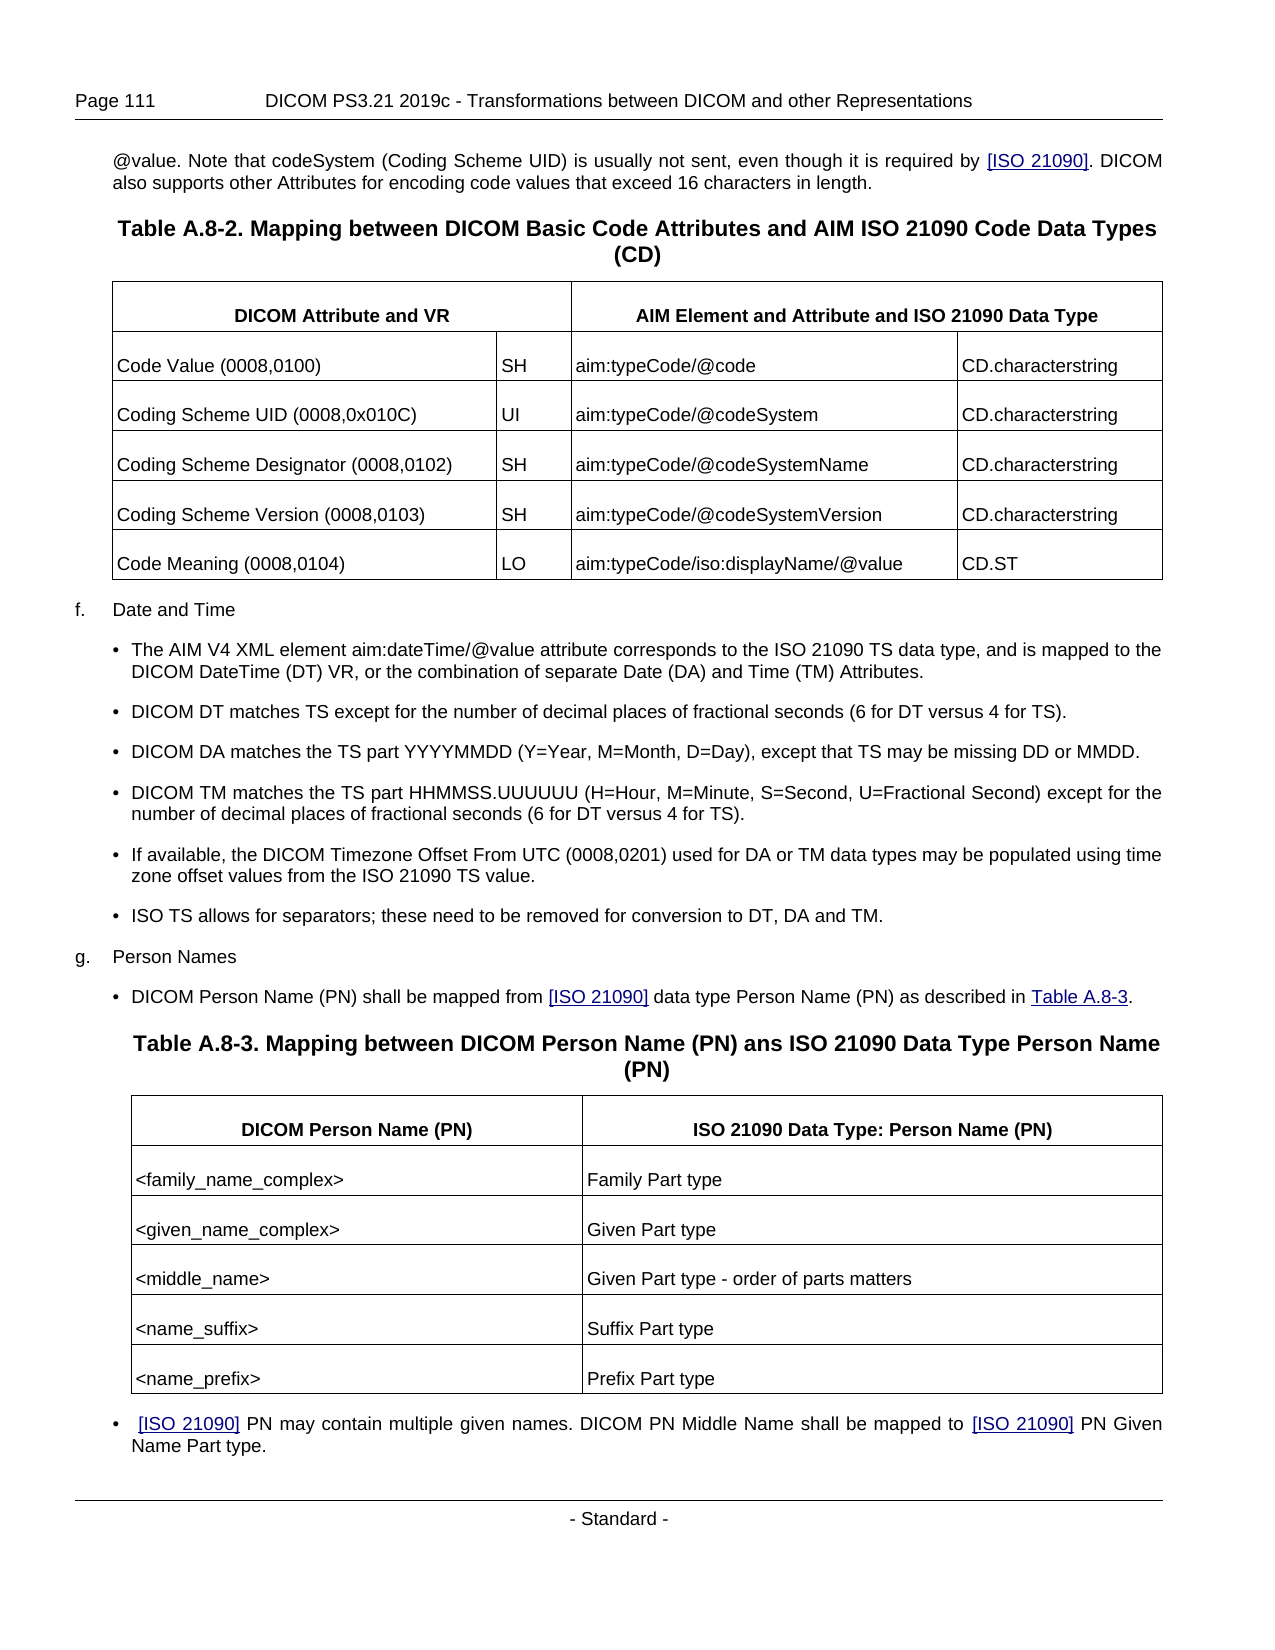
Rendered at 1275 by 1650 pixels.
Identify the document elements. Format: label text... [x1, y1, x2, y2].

table_header AIM Element and Attribute and ISO 21090 Data Type [572, 282, 1162, 331]
table_cell aim:typeCode/​@codeSystemVersion [572, 481, 957, 529]
table_cell <name_suffix> [132, 1295, 582, 1344]
table_cell SH [497, 431, 571, 479]
table_cell Family Part type [583, 1146, 1162, 1194]
table_cell aim:typeCode/​iso:displayName/​@value [572, 530, 957, 579]
text • [ISO 21090] PN may contain multiple given names. DICOM PN Middle Name shall be mapped to [ISO 21090] PN Given Name Part type. [112, 1413, 1162, 1456]
table_header DICOM Person Name (PN) [132, 1096, 582, 1145]
text • DICOM TM matches the TS part HHMMSS.UUUUUU (H=Hour, M=Minute, S=Second, U=Fractional Second) except for the number of decimal places of fractional seconds (6 for DT versus 4 for TS). [112, 782, 1162, 825]
table_cell SH [497, 481, 571, 529]
text • DICOM Person Name (PN) shall be mapped from [ISO 21090] data type Person Name (PN) as described in Table A.8-3. [112, 986, 1162, 1007]
table_cell Coding Scheme UID (0008,0x010C) [113, 381, 496, 430]
text • ISO TS allows for separators; these need to be removed for conversion to DT, DA and TM. [112, 905, 1162, 927]
text f. Date and Time [75, 599, 1162, 620]
table_cell CD.characterstring [958, 381, 1162, 430]
table_cell <middle_name> [132, 1245, 582, 1294]
table_cell CD.ST [958, 530, 1162, 579]
table_cell aim:typeCode/​@codeSystemName [572, 431, 957, 479]
table_cell Coding Scheme Designator (0008,0102) [113, 431, 496, 479]
table_cell Given Part type - order of parts matters [583, 1245, 1162, 1294]
text Table A.8-2. Mapping between DICOM Basic Code Attributes and AIM ISO 21090 Code Data Types (CD) [112, 216, 1162, 267]
table_header DICOM Attribute and VR [113, 282, 571, 331]
text @value. Note that codeSystem (Coding Scheme UID) is usually not sent, even though it is required by [ISO 21090]. DICOM also supports other Attributes for encoding code values that exceed 16 characters in length. [112, 150, 1162, 193]
table_cell <family_name_complex> [132, 1146, 582, 1194]
table_cell Prefix Part type [583, 1345, 1162, 1393]
text • DICOM DT matches TS except for the number of decimal places of fractional seconds (6 for DT versus 4 for TS). [112, 701, 1162, 722]
table_cell UI [497, 381, 571, 430]
text g. Person Names [75, 946, 1162, 967]
text • If available, the DICOM Timezone Offset From UTC (0008,0201) used for DA or TM data types may be populated using time zone offset values from the ISO 21090 TS value. [112, 843, 1162, 887]
table_cell CD.characterstring [958, 332, 1162, 380]
table_cell LO [497, 530, 571, 579]
table_cell aim:typeCode/​@codeSystem [572, 381, 957, 430]
table_cell CD.characterstring [958, 431, 1162, 479]
table_cell SH [497, 332, 571, 380]
text • DICOM DA matches the TS part YYYYMMDD (Y=Year, M=Month, D=Day), except that TS may be missing DD or MMDD. [112, 741, 1162, 763]
table_cell <name_prefix> [132, 1345, 582, 1393]
table_cell aim:typeCode/​@code [572, 332, 957, 380]
table_cell Suffix Part type [583, 1295, 1162, 1344]
table_cell Code Meaning (0008,0104) [113, 530, 496, 579]
table_cell Given Part type [583, 1196, 1162, 1244]
table_cell Code Value (0008,0100) [113, 332, 496, 380]
text • The AIM V4 XML element aim:dateTime/​@value attribute corresponds to the ISO 21090 TS data type, and is mapped to the DICOM DateTime (DT) VR, or the combination of separate Date (DA) and Time (TM) Attributes. [112, 639, 1162, 682]
text Table A.8-3. Mapping between DICOM Person Name (PN) ans ISO 21090 Data Type Person Name (PN) [131, 1030, 1162, 1082]
table_cell CD.characterstring [958, 481, 1162, 529]
table_cell <given_name_complex> [132, 1196, 582, 1244]
table_header ISO 21090 Data Type: Person Name (PN) [583, 1096, 1162, 1145]
table_cell Coding Scheme Version (0008,0103) [113, 481, 496, 529]
